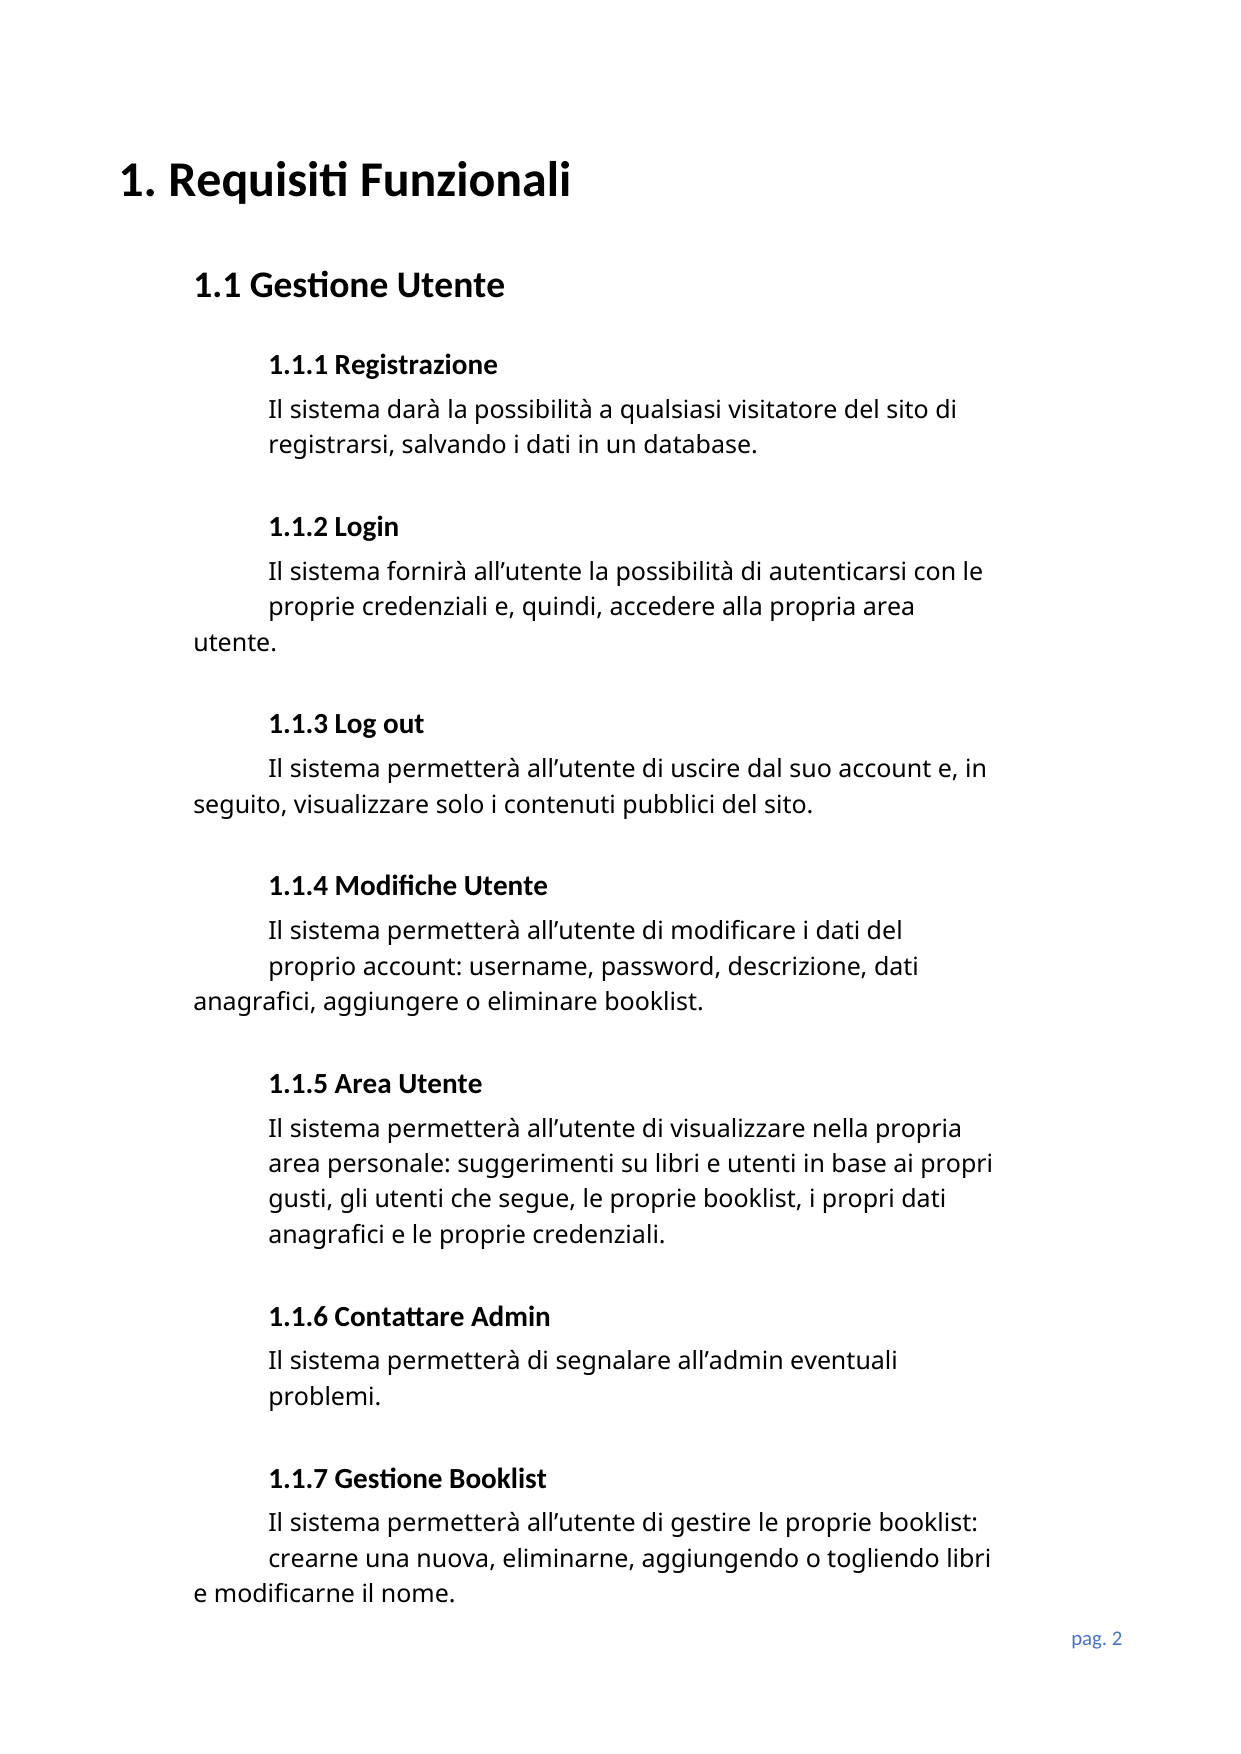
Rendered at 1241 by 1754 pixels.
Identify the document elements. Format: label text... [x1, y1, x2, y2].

subtitle 1.1.4 Modifiche Utente [193, 867, 1122, 903]
subtitle 1.1.3 Log out [193, 706, 1122, 741]
subtitle 1.1.6 Contattare Admin [193, 1298, 1122, 1333]
text Il sistema permetterà all’utente di uscire dal suo account e, in seguito, visualizzare solo i contenuti pubblici del sito. [118, 751, 1122, 820]
subtitle 1.1 Gestione Utente [118, 261, 1122, 307]
subtitle 1.1.1 Registrazione [193, 346, 1122, 382]
subtitle 1.1.2 Login [118, 508, 1122, 544]
text Il sistema permetterà all’utente di visualizzare nella propria area personale: suggerimenti su libri e utenti in base ai propri gusti, gli utenti che segue, le proprie booklist, i propri dati anagrafici e le proprie credenziali. [118, 1110, 1122, 1251]
text Il sistema darà la possibilità a qualsiasi visitatore del sito di registrarsi, salvando i dati in un database. [118, 391, 1122, 461]
subtitle 1. Requisiti Funzionali [118, 148, 1122, 209]
text Il sistema permetterà all’utente di gestire le proprie booklist: crearne una nuova, eliminarne, aggiungendo o togliendo libri e modificarne il nome. [118, 1505, 1122, 1610]
text Il sistema permetterà di segnalare all’admin eventuali problemi. [118, 1343, 1122, 1412]
text Il sistema permetterà all’utente di modificare i dati del proprio account: username, password, descrizione, dati anagrafici, aggiungere o eliminare booklist. [118, 913, 1122, 1018]
text Il sistema fornirà all’utente la possibilità di autenticarsi con le proprie credenziali e, quindi, accedere alla propria area utente. [118, 553, 1122, 658]
subtitle 1.1.5 Area Utente [193, 1065, 1122, 1101]
subtitle 1.1.7 Gestione Booklist [193, 1460, 1122, 1495]
